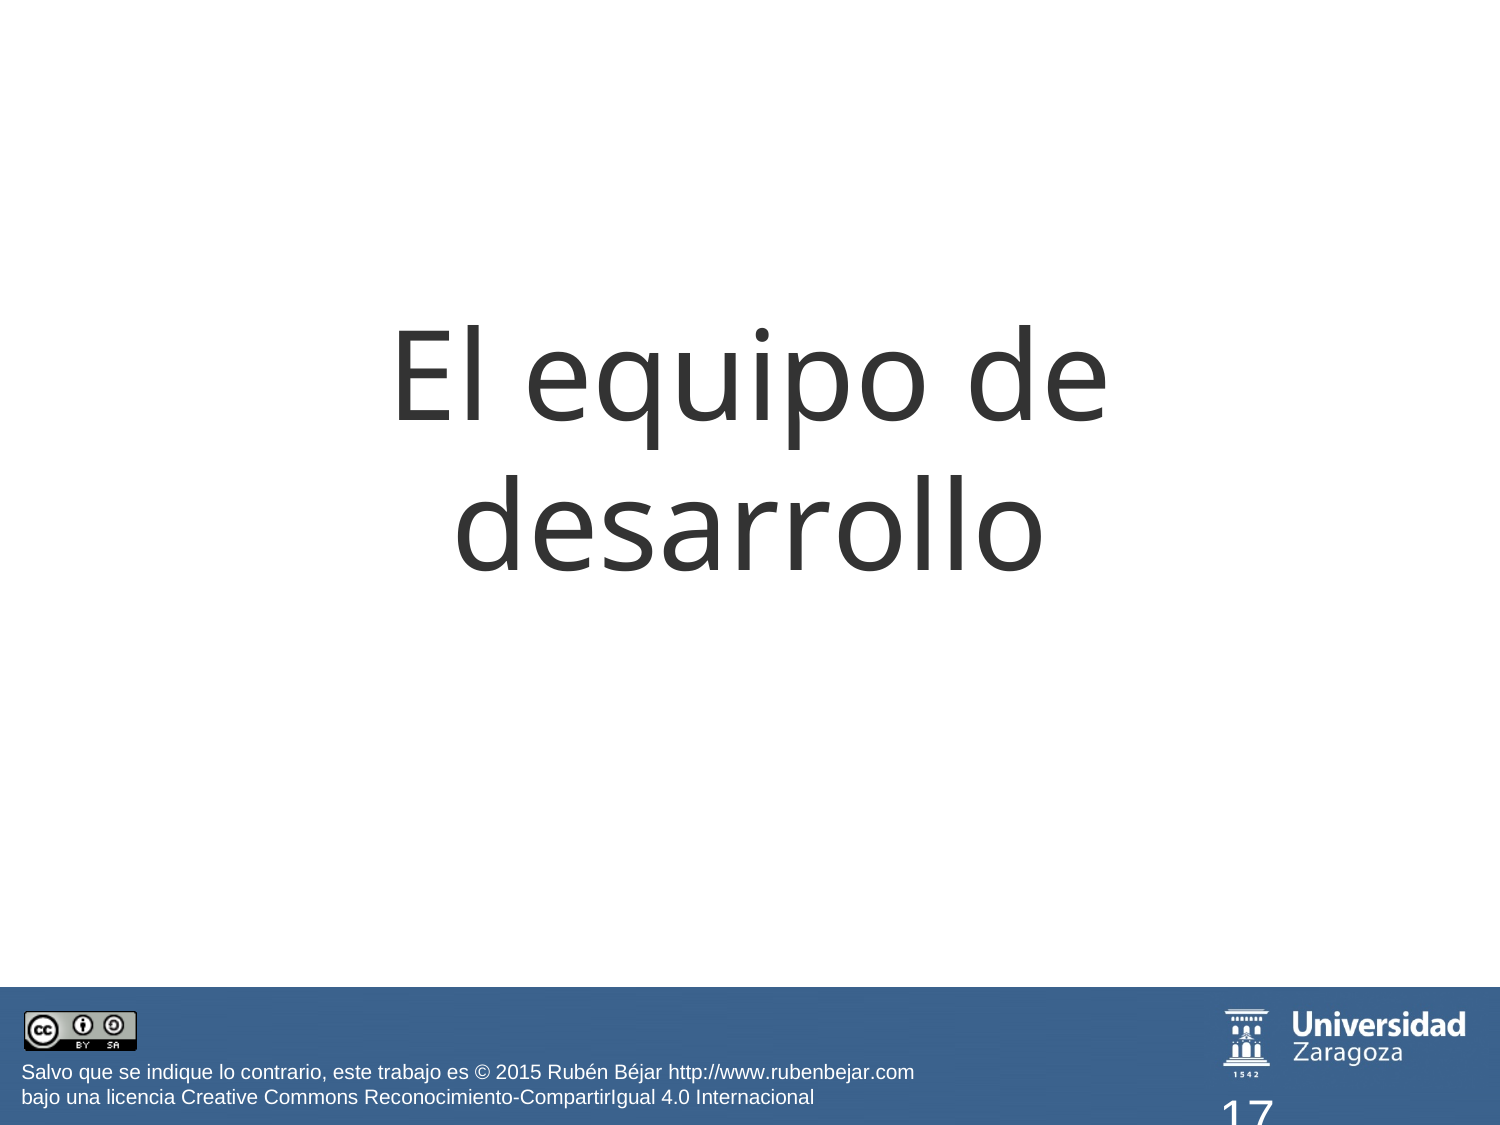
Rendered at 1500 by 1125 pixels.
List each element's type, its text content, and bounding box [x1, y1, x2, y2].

text_box El equipo de desarrollo [169, 307, 1331, 585]
picture [0, 987, 1500, 1125]
